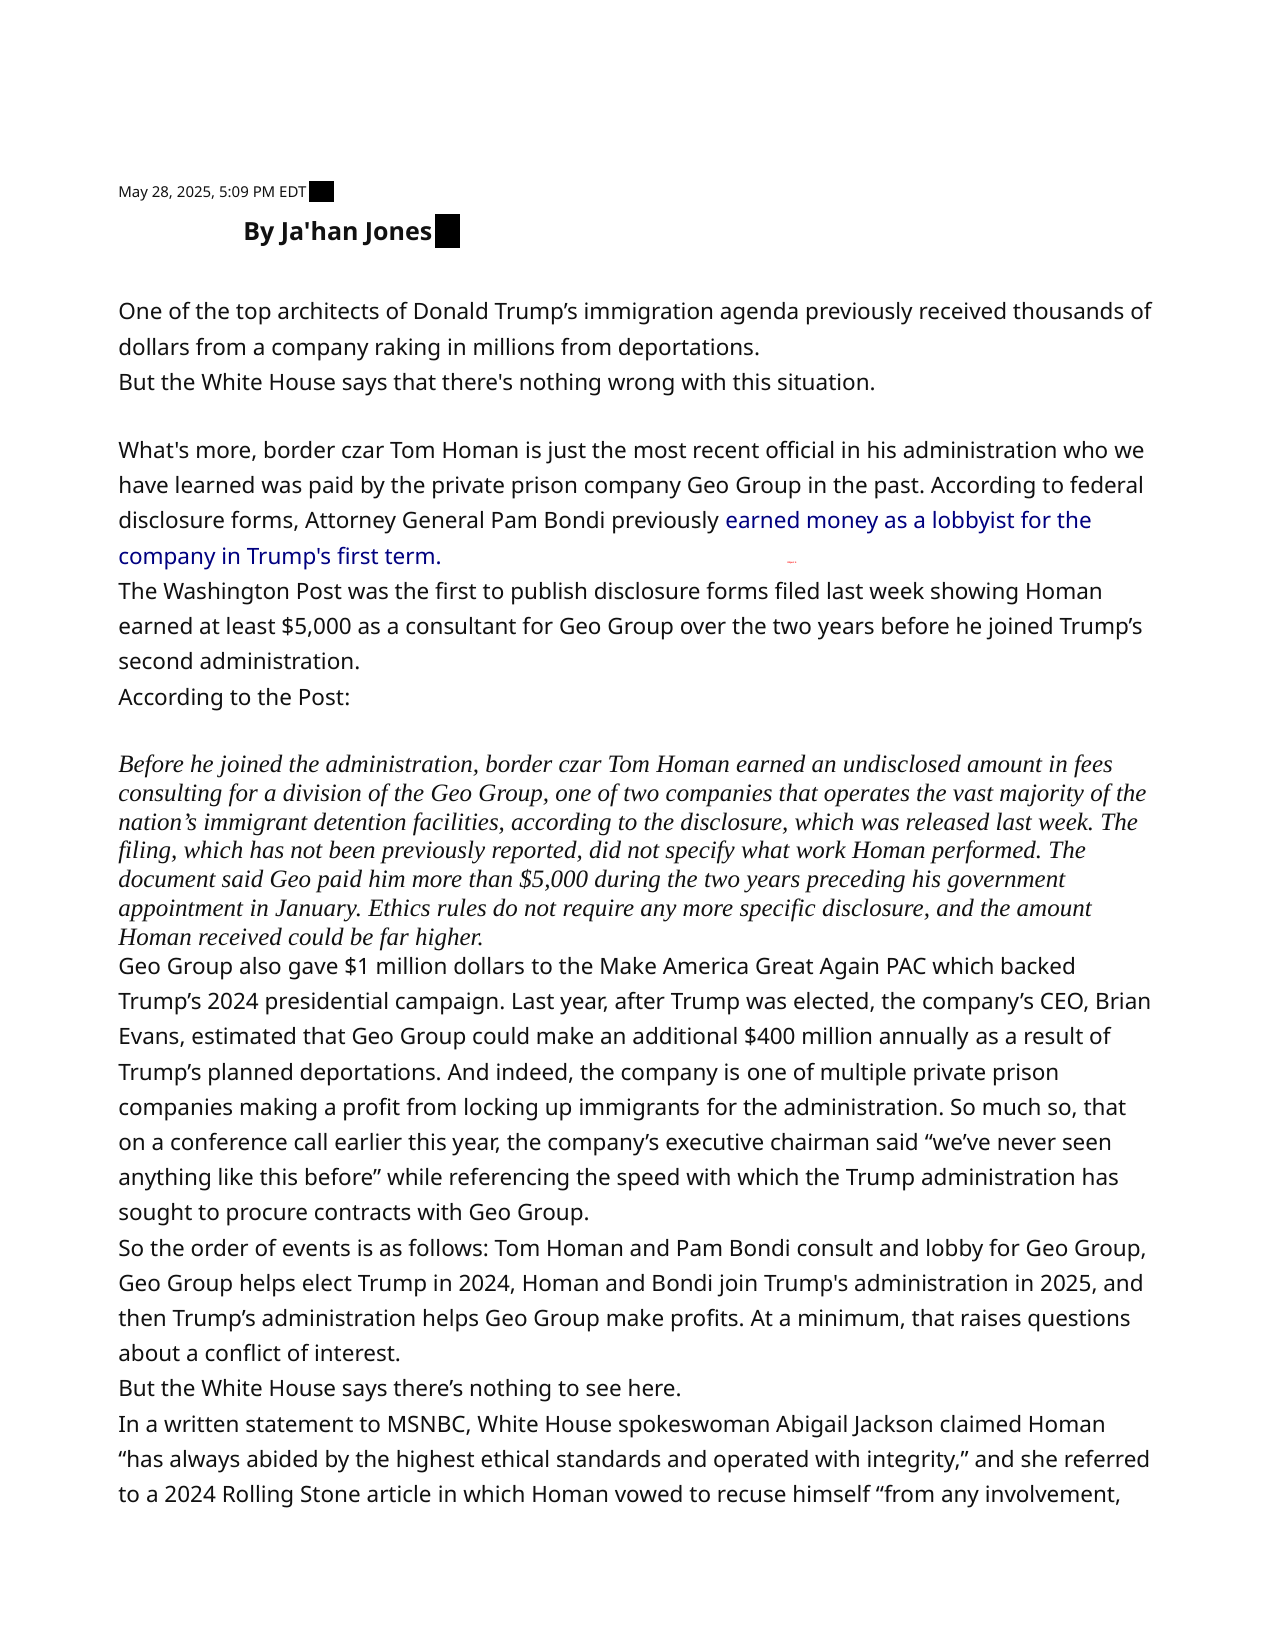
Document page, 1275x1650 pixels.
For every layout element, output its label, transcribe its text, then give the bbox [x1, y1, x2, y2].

text What's more, border czar Tom Homan is just the most recent official in his administration who we have learned was paid by the private prison company Geo Group in the past. According to federal disclosure forms, Attorney General Pam Bondi previously earned money as a lobbyist for the company in Trump's first term. [118, 434, 1157, 571]
text Geo Group also gave $1 million dollars to the Make America Great Again PAC which backed Trump’s 2024 presidential campaign. Last year, after Trump was elected, the company’s CEO, Brian Evans, estimated that Geo Group could make an additional $400 million annually as a result of Trump’s planned deportations. And indeed, the company is one of multiple private prison companies making a profit from locking up immigrants for the administration. So much so, that on a conference call earlier this year, the company’s executive chairman said “we’ve never seen anything like this before” while referencing the speed with which the Trump administration has sought to procure contracts with Geo Group. [118, 950, 1157, 1227]
text But the White House says that there's nothing wrong with this situation. [118, 366, 1157, 397]
text The Washington Post was the first to publish disclosure forms filed last week showing Homan earned at least $5,000 as a consultant for Geo Group over the two years before he joined Trump’s second administration. [118, 575, 1157, 676]
text Before he joined the administration, border czar Tom Homan earned an undisclosed amount in fees consulting for a division of the Geo Group, one of two companies that operates the vast majority of the nation’s immigrant detention facilities, according to the disclosure, which was released last week. The filing, which has not been previously reported, did not specify what work Homan performed. The document said Geo paid him more than $5,000 during the two years preceding his government appointment in January. Ethics rules do not require any more specific disclosure, and the amount Homan received could be far higher. [118, 749, 1157, 950]
text In a written statement to MSNBC, White House spokeswoman Abigail Jackson claimed Homan “has always abided by the highest ethical standards and operated with integrity,” and she referred to a 2024 Rolling Stone article in which Homan vowed to recuse himself “from any involvement, [118, 1408, 1157, 1509]
text [460, 214, 1157, 248]
text By Ja'han Jones [243, 214, 435, 248]
text May 28, 2025, 5:09 PM EDT [118, 181, 309, 202]
text But the White House says there’s nothing to see here. [118, 1373, 1157, 1403]
text According to the Post: [118, 681, 1157, 711]
text So the order of events is as follows: Tom Homan and Pam Bondi consult and lobby for Geo Group, Geo Group helps elect Trump in 2024, Homan and Bondi join Trump's administration in 2025, and then Trump’s administration helps Geo Group make profits. At a minimum, that raises questions about a conflict of interest. [118, 1232, 1157, 1368]
text [334, 181, 1157, 202]
text One of the top architects of Donald Trump’s immigration agenda previously received thousands of dollars from a company raking in millions from deportations. [118, 296, 1157, 362]
